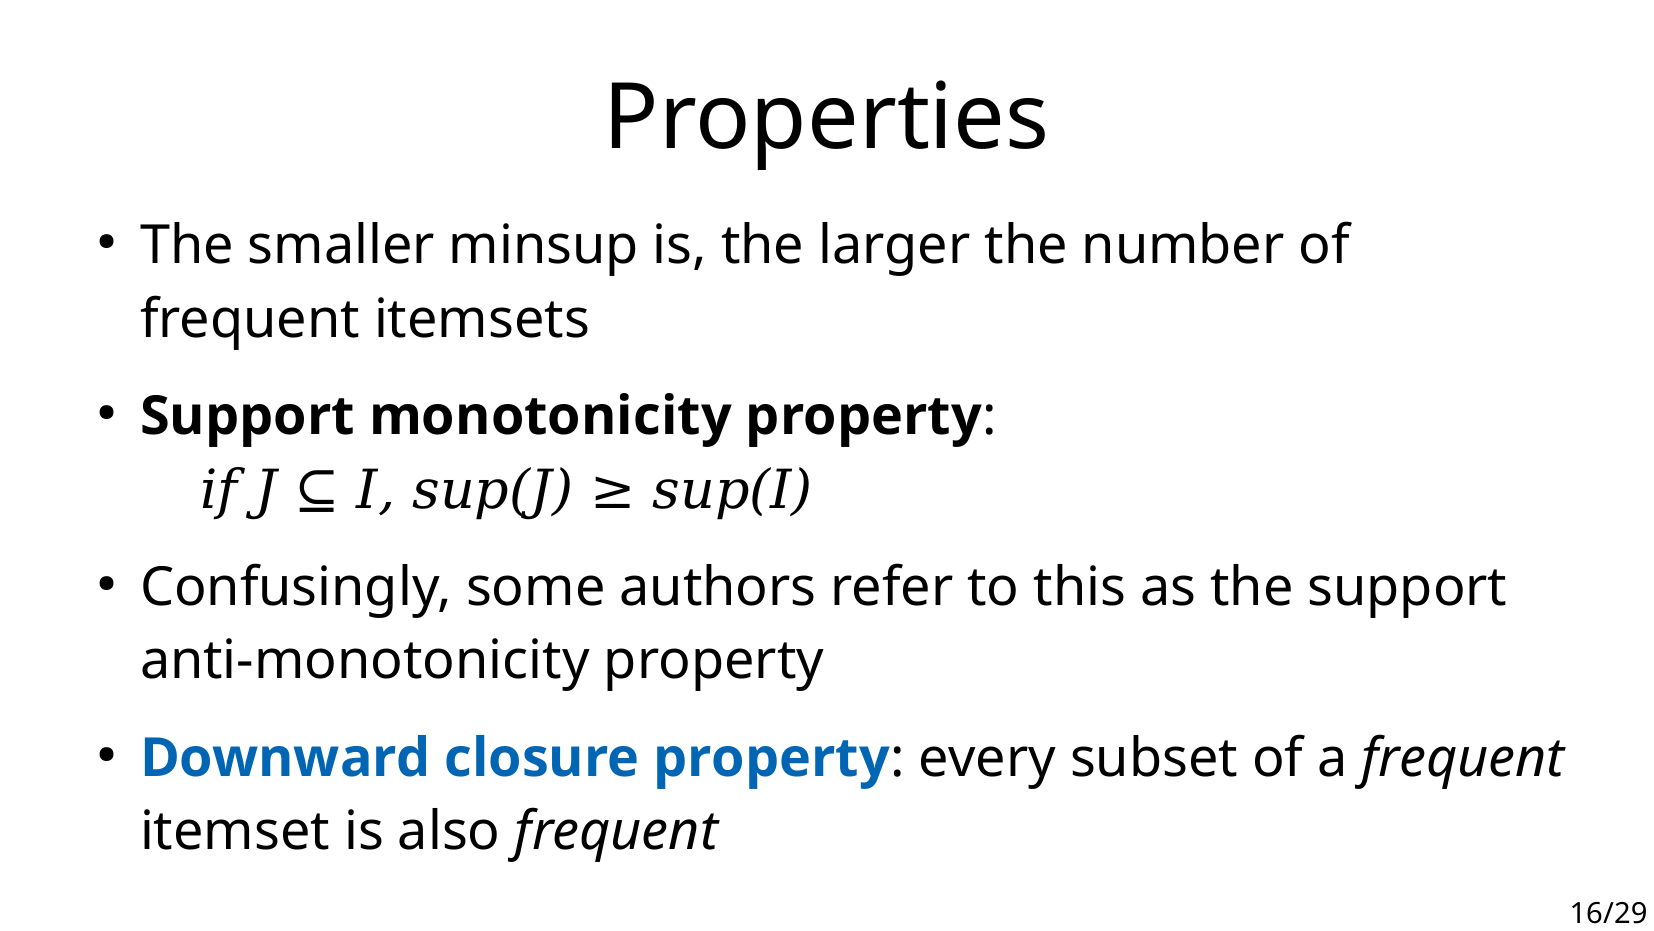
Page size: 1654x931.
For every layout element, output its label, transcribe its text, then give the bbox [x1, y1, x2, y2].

title Properties [82, 1, 1571, 205]
list The smaller minsup is, the larger the number of frequent itemsets Support monotonicity property: if J ⊆ I, sup(J) ≥ sup(I) Confusingly, some authors refer to this as the support anti-monotonicity property Downward closure property: every subset of a frequent itemset is also frequent [82, 205, 1571, 869]
